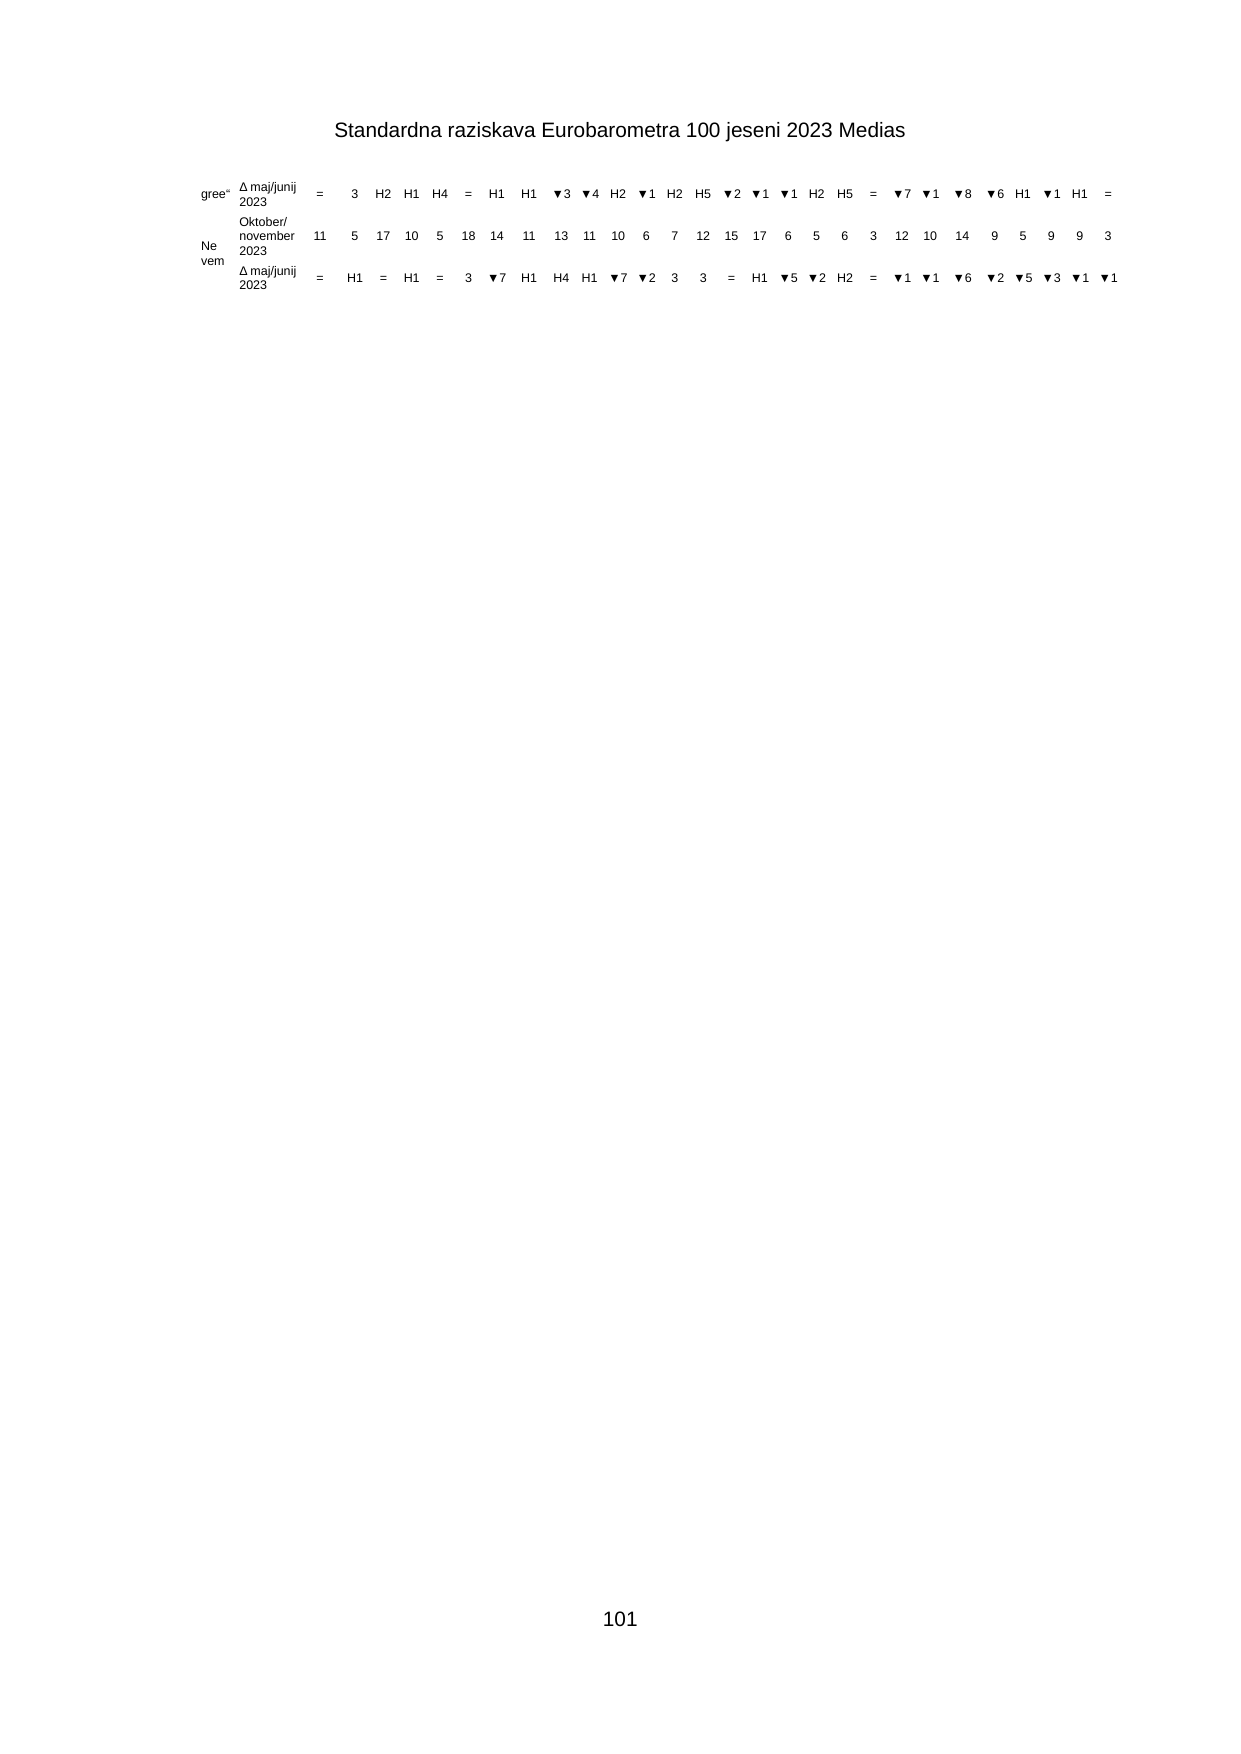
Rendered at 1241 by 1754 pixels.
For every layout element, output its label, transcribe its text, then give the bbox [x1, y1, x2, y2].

table_cell Н2 [831, 261, 859, 295]
table_cell ▼3 [1037, 261, 1065, 295]
table_cell 10 [604, 212, 632, 261]
table_cell Δ maj/junij 2023 [236, 261, 299, 295]
table_cell 3 [341, 177, 369, 212]
table_cell = [369, 261, 397, 295]
table_cell 6 [774, 212, 802, 261]
table_cell [118, 177, 198, 295]
table_cell 5 [802, 212, 831, 261]
table_cell = [717, 261, 745, 295]
table_cell 15 [717, 212, 745, 261]
table_cell Н2 [604, 177, 632, 212]
table_cell ▼2 [632, 261, 660, 295]
table_cell 11 [299, 212, 341, 261]
table_cell ▼7 [888, 177, 916, 212]
table_cell 13 [547, 212, 575, 261]
table_cell ▼6 [944, 261, 980, 295]
table_cell = [1094, 177, 1122, 212]
table_cell 5 [426, 212, 454, 261]
table_cell 17 [369, 212, 397, 261]
table_cell ▼1 [774, 177, 802, 212]
table_cell 3 [454, 261, 482, 295]
table_cell Н2 [369, 177, 397, 212]
table_cell = [859, 261, 887, 295]
table_cell ▼5 [1009, 261, 1037, 295]
table_cell Н2 [802, 177, 831, 212]
table_cell 7 [660, 212, 689, 261]
table_cell Н4 [547, 261, 575, 295]
table_cell Н1 [575, 261, 604, 295]
table_cell ▼8 [944, 177, 980, 212]
table_cell Oktober/november 2023 [236, 212, 299, 261]
table_cell Ne vem [198, 212, 236, 295]
table_cell 10 [916, 212, 944, 261]
table_cell ▼1 [1094, 261, 1122, 295]
table_cell Н2 [660, 177, 689, 212]
table_cell Н1 [511, 261, 547, 295]
table_cell 14 [483, 212, 511, 261]
table_cell 5 [1009, 212, 1037, 261]
table_cell ▼2 [802, 261, 831, 295]
table_cell 3 [1094, 212, 1122, 261]
table_cell 3 [859, 212, 887, 261]
table_cell ▼4 [575, 177, 604, 212]
table_cell Δ maj/junij 2023 [236, 177, 299, 212]
table_cell ▼1 [916, 261, 944, 295]
table_cell 5 [341, 212, 369, 261]
table_cell ▼1 [888, 261, 916, 295]
table_cell Н5 [831, 177, 859, 212]
table_cell ▼6 [980, 177, 1008, 212]
table_cell = [426, 261, 454, 295]
table_cell 6 [632, 212, 660, 261]
table_cell gree“ [198, 177, 236, 212]
table_cell 12 [689, 212, 717, 261]
table_cell 10 [397, 212, 426, 261]
table_cell 6 [831, 212, 859, 261]
table_cell ▼1 [1037, 177, 1065, 212]
table_cell ▼1 [1065, 261, 1094, 295]
table_cell 9 [980, 212, 1008, 261]
table_cell 12 [888, 212, 916, 261]
table_cell ▼7 [483, 261, 511, 295]
table_cell = [454, 177, 482, 212]
table_cell = [299, 261, 341, 295]
table_cell 17 [745, 212, 774, 261]
table_cell 3 [660, 261, 689, 295]
table_cell ▼2 [717, 177, 745, 212]
table_cell ▼7 [604, 261, 632, 295]
table_cell = [299, 177, 341, 212]
table_cell ▼1 [916, 177, 944, 212]
table_cell 18 [454, 212, 482, 261]
table_cell 3 [689, 261, 717, 295]
table_cell Н4 [426, 177, 454, 212]
table_cell ▼1 [632, 177, 660, 212]
table_cell ▼5 [774, 261, 802, 295]
table_cell 9 [1037, 212, 1065, 261]
table_cell Н1 [483, 177, 511, 212]
table_cell ▼1 [745, 177, 774, 212]
table_cell Н5 [689, 177, 717, 212]
table_cell = [859, 177, 887, 212]
table_cell Н1 [397, 177, 426, 212]
table_cell 11 [511, 212, 547, 261]
table_cell Н1 [745, 261, 774, 295]
table_cell Н1 [341, 261, 369, 295]
table_cell ▼3 [547, 177, 575, 212]
table_cell Н1 [397, 261, 426, 295]
table_cell ▼2 [980, 261, 1008, 295]
table_cell Н1 [511, 177, 547, 212]
table_cell Н1 [1009, 177, 1037, 212]
table_cell 14 [944, 212, 980, 261]
table_cell 11 [575, 212, 604, 261]
table_cell 9 [1065, 212, 1094, 261]
table_cell Н1 [1065, 177, 1094, 212]
